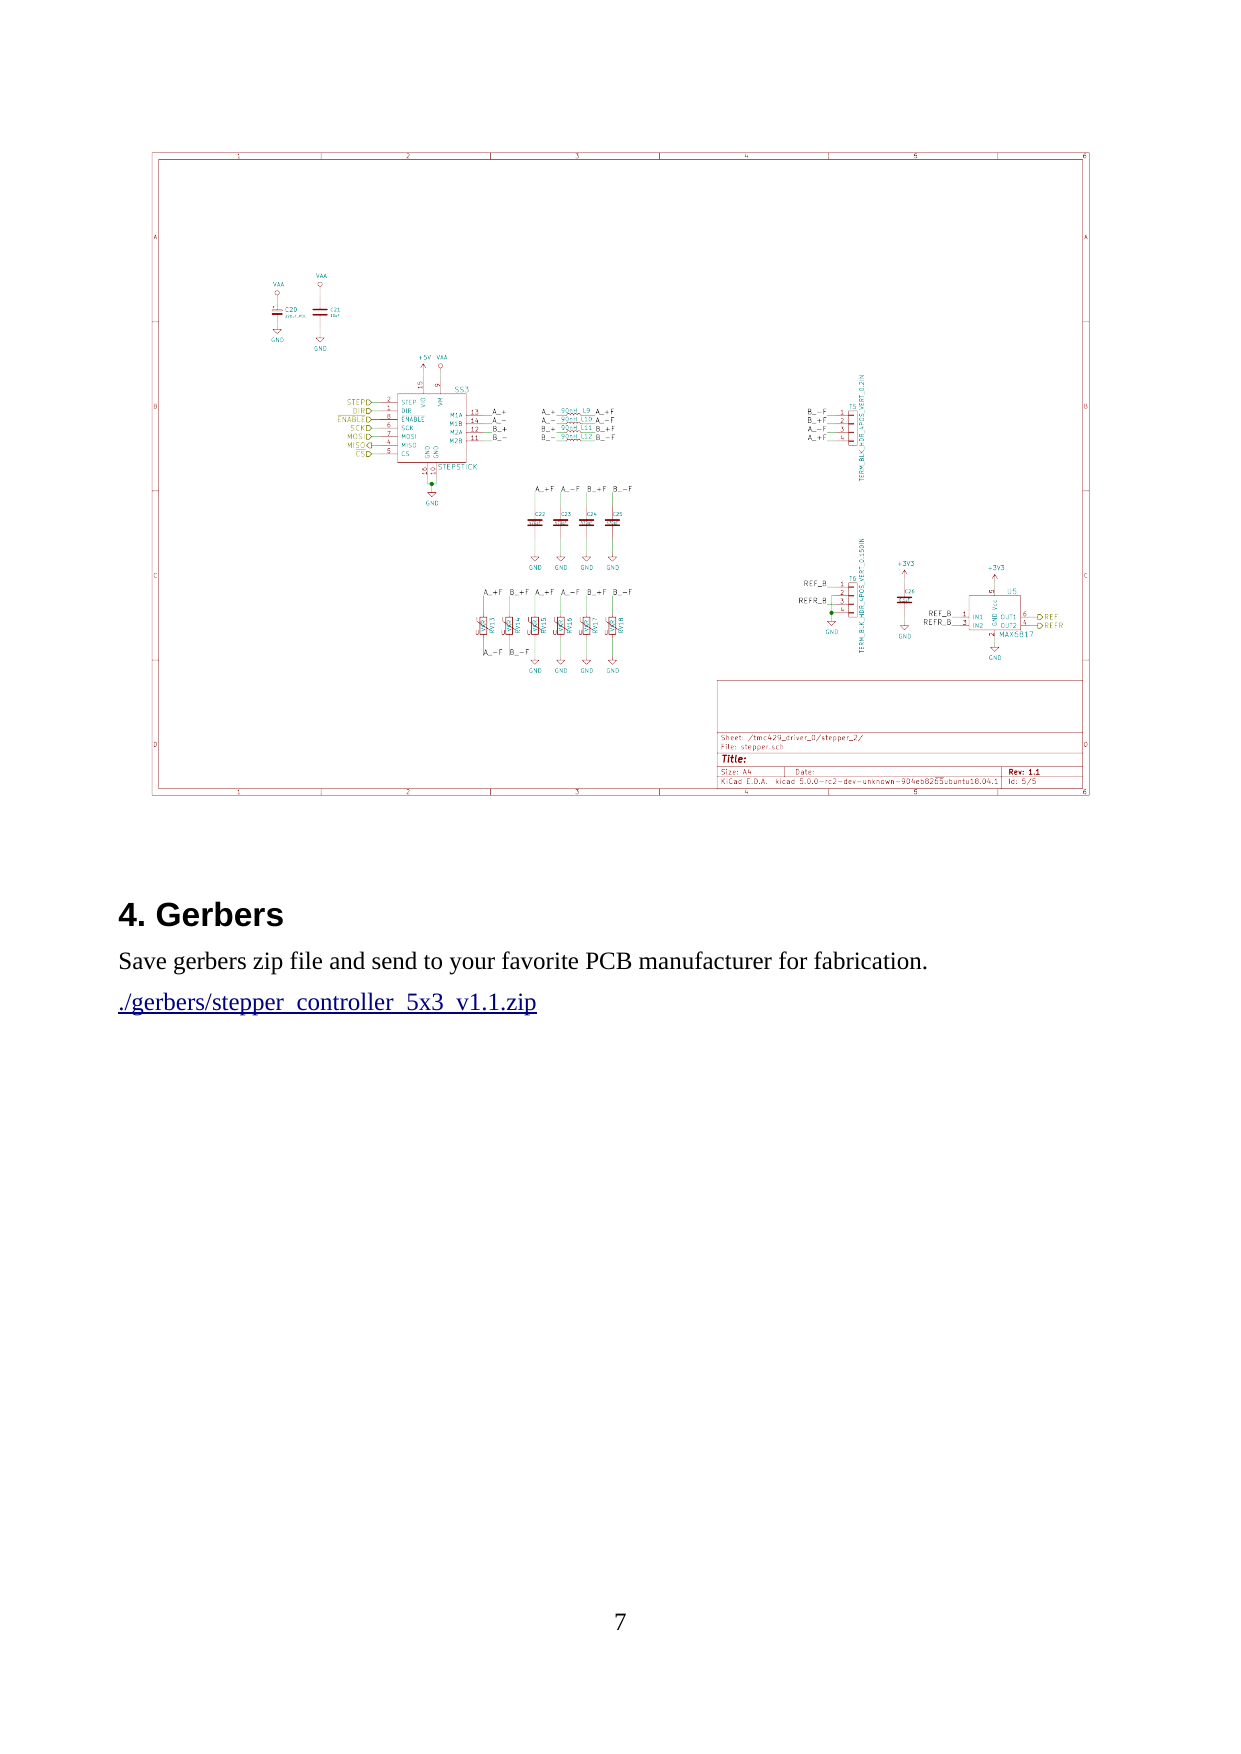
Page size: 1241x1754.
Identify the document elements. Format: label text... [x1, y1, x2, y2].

text Save gerbers zip file and send to your favorite PCB manufacturer for fabrication. [118, 946, 1122, 975]
subtitle Gerbers [118, 895, 1122, 933]
text ./gerbers/stepper_controller_5x3_v1.1.zip [118, 987, 1122, 1016]
